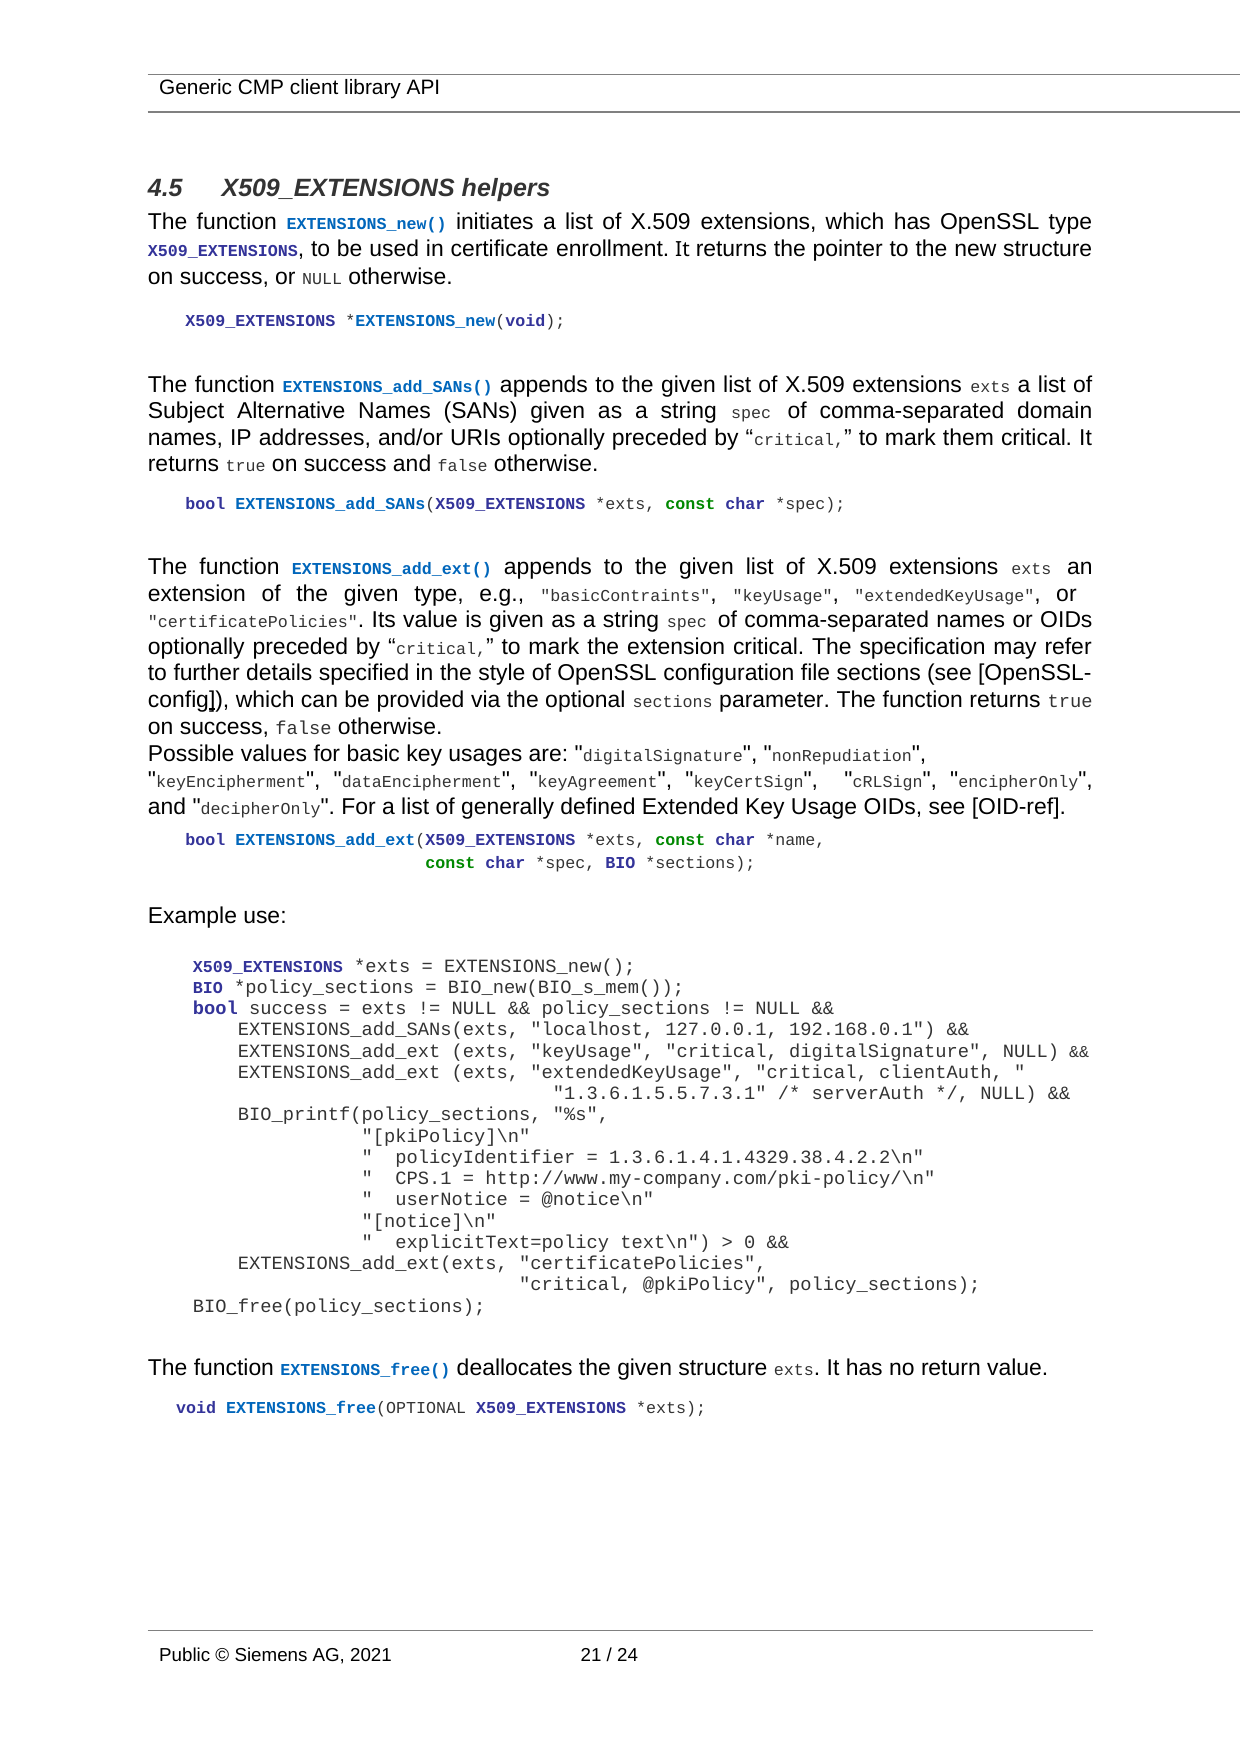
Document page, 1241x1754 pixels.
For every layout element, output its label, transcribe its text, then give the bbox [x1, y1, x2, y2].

text EXTENSIONS_add_SANs(exts, "localhost, 127.0.0.1, 192.168.0.1") && EXTENSIONS_add_ext (exts, "keyUsage", "critical, digitalSignature", NULL) && [148, 1020, 1092, 1063]
text The function EXTENSIONS_new() initiates a list of X.509 extensions, which has OpenSSL type X509_EXTENSIONS, to be used in certificate enrollment. It returns the pointer to the new structure on success, or NULL otherwise. [148, 208, 1092, 289]
text X509_EXTENSIONS *exts = EXTENSIONS_new(); [148, 935, 1092, 978]
text Possible values for basic key usages are: "digitalSignature", "nonRepudiation", [148, 740, 1092, 766]
text bool EXTENSIONS_add_SANs(X509_EXTENSIONS *exts, const char *spec); [185, 477, 1092, 541]
text BIO *policy_sections = BIO_new(BIO_s_mem()); [148, 978, 1092, 999]
text "keyEncipherment", "dataEncipherment", "keyAgreement", "keyCertSign", "cRLSign", "encipherOnly", and "decipherOnly". For a list of generally defined Extended Key Usage OIDs, see [OID-ref]. [148, 766, 1092, 819]
text bool success = exts != NULL && policy_sections != NULL && [148, 999, 1092, 1020]
text Example use: [148, 902, 1092, 928]
text bool EXTENSIONS_add_ext(X509_EXTENSIONS *exts, const char *name, const char *spec, BIO *sections); [185, 832, 1092, 874]
text The function EXTENSIONS_add_ext() appends to the given list of X.509 extensions exts an extension of the given type, e.g., "basicContraints", "keyUsage", "extendedKeyUsage", or "certificatePolicies". Its value is given as a string spec of comma-separated names or OIDs optionally preceded by “critical,” to mark the extension critical. The specification may refer to further details specified in the style of OpenSSL configuration file sections (see [OpenSSL-config]), which can be provided via the optional sections parameter. The function returns true on success, false otherwise. [148, 553, 1092, 740]
text void EXTENSIONS_free(OPTIONAL X509_EXTENSIONS *exts); [176, 1399, 1092, 1418]
text The function EXTENSIONS_add_SANs() appends to the given list of X.509 extensions exts a list of Subject Alternative Names (SANs) given as a string spec of comma-separated domain names, IP addresses, and/or URIs optionally preceded by “critical,” to mark them critical. It returns true on success and false otherwise. [148, 371, 1092, 477]
subtitle X509_EXTENSIONS helpers [148, 173, 1092, 201]
text The function EXTENSIONS_free() deallocates the given structure exts. It has no return value. [148, 1354, 1092, 1380]
text X509_EXTENSIONS *EXTENSIONS_new(void); [185, 289, 1092, 364]
text EXTENSIONS_add_ext (exts, "extendedKeyUsage", "critical, clientAuth, " "1.3.6.1.5.5.7.3.1" /* serverAuth */, NULL) && BIO_printf(policy_sections, "%s", "[pkiPolicy]\n" " policyIdentifier = 1.3.6.1.4.1.4329.38.4.2.2\n" " CPS.1 = http://www.my-company.com/pki-policy/\n" " userNotice = @notice\n" "[notice]\n" " explicitText=policy text\n") > 0 && EXTENSIONS_add_ext(exts, "certificatePolicies", "critical, @pkiPolicy", policy_sections); BIO_free(policy_sections); [148, 1063, 1092, 1318]
